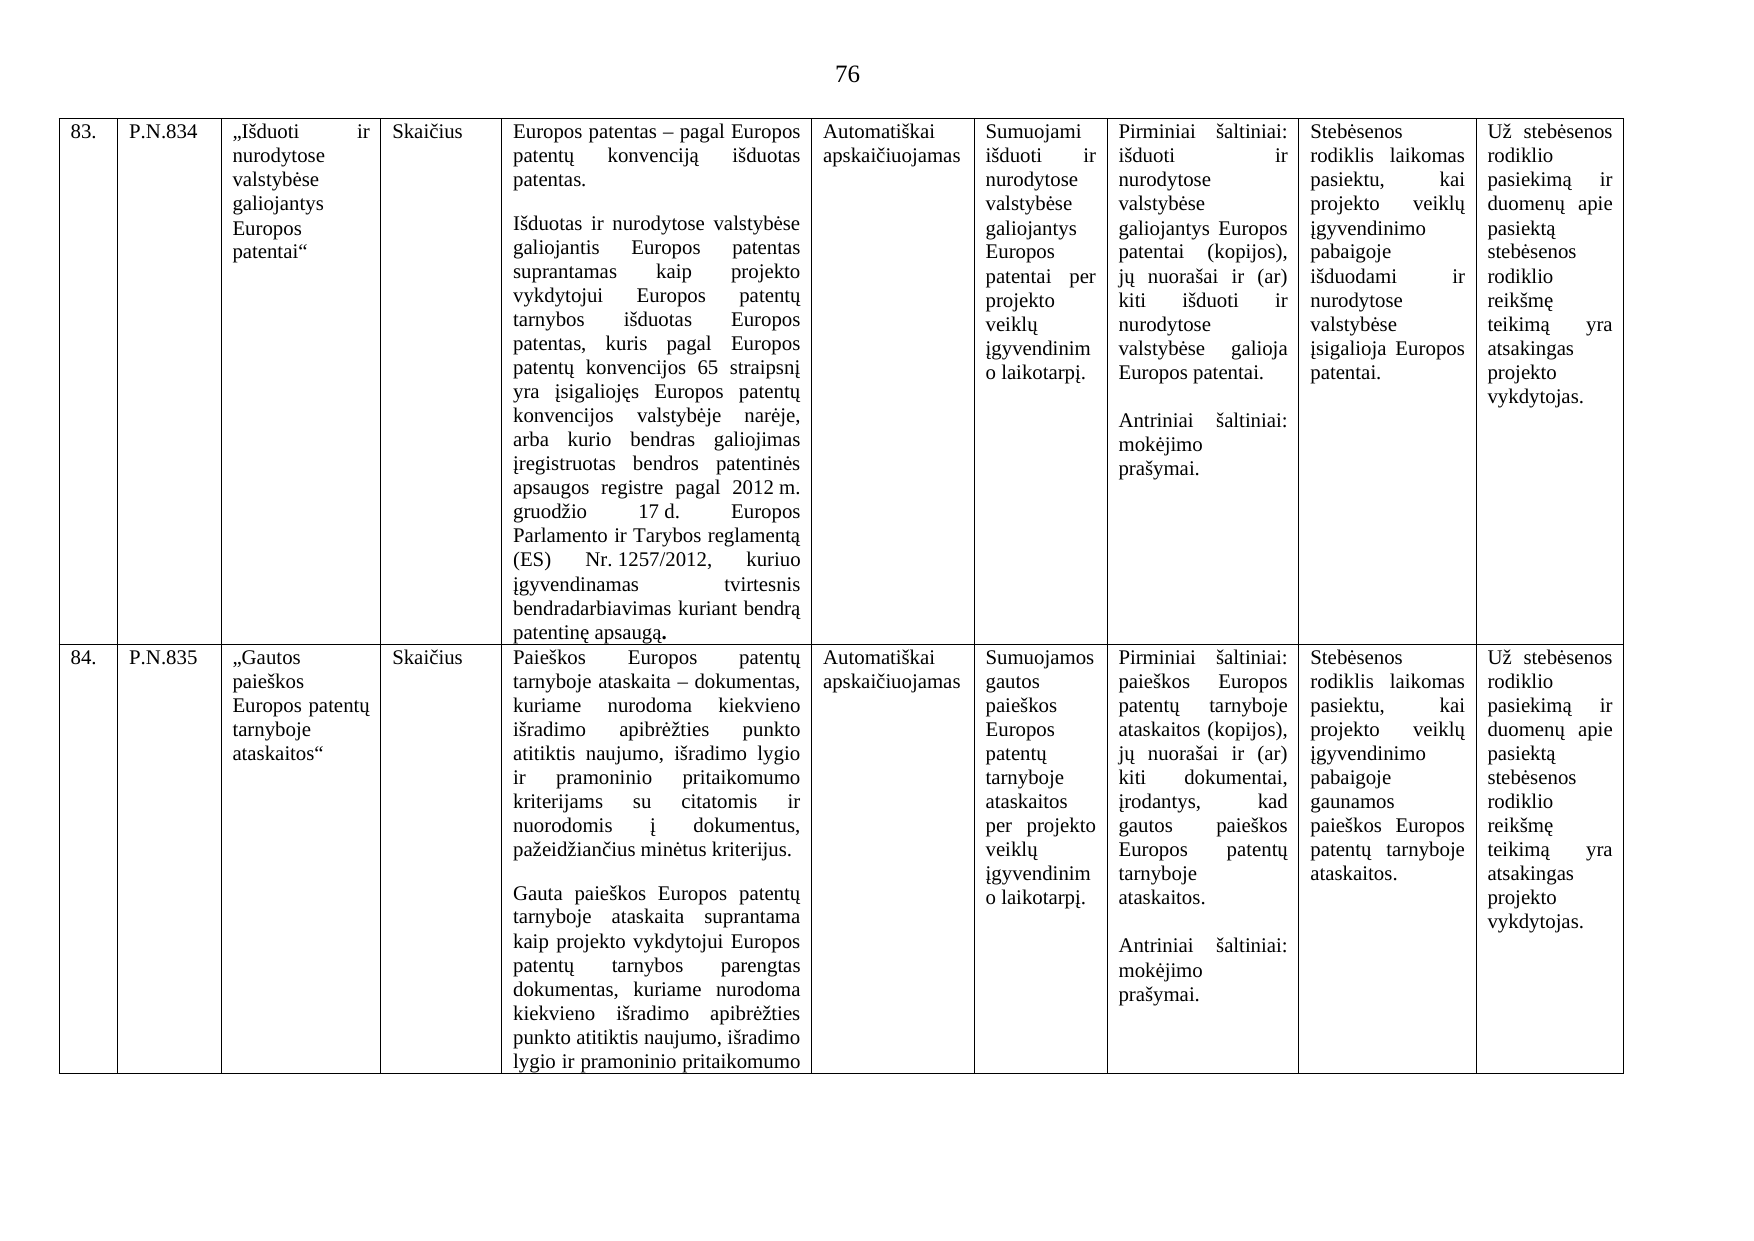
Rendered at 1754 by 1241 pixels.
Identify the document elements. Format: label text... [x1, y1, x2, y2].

table_cell Už stebėsenos rodiklio pasiekimą ir duomenų apie pasiektą stebėsenos rodiklio reikšmę teikimą yra atsakingas projekto vykdytojas. [1477, 119, 1623, 644]
table_cell Europos patentas – pagal Europos patentų konvenciją išduotas patentas. Išduotas ir nurodytose valstybėse galiojantis Europos patentas suprantamas kaip projekto vykdytojui Europos patentų tarnybos išduotas Europos patentas, kuris pagal Europos patentų konvencijos 65 straipsnį yra įsigaliojęs Europos patentų konvencijos valstybėje narėje, arba kurio bendras galiojimas įregistruotas bendros patentinės apsaugos registre pagal 2012 m. gruodžio 17 d. Europos Parlamento ir Tarybos reglamentą (ES) Nr. 1257/2012, kuriuo įgyvendinamas tvirtesnis bendradarbiavimas kuriant bendrą patentinę apsaugą. [502, 119, 811, 644]
table_cell Skaičius [381, 645, 501, 1073]
table_cell Stebėsenos rodiklis laikomas pasiektu, kai projekto veiklų įgyvendinimo pabaigoje išduodami ir nurodytose valstybėse įsigalioja Europos patentai. [1299, 119, 1476, 644]
table_cell „Išduoti ir nurodytose valstybėse galiojantys Europos patentai“ [222, 119, 380, 644]
table_cell Už stebėsenos rodiklio pasiekimą ir duomenų apie pasiektą stebėsenos rodiklio reikšmę teikimą yra atsakingas projekto vykdytojas. [1477, 645, 1623, 1073]
table_cell Stebėsenos rodiklis laikomas pasiektu, kai projekto veiklų įgyvendinimo pabaigoje gaunamos paieškos Europos patentų tarnyboje ataskaitos. [1299, 645, 1476, 1073]
table_cell Pirminiai šaltiniai: išduoti ir nurodytose valstybėse galiojantys Europos patentai (kopijos), jų nuorašai ir (ar) kiti išduoti ir nurodytose valstybėse galioja Europos patentai. Antriniai šaltiniai: mokėjimo prašymai. [1108, 119, 1298, 644]
table_cell Automatiškai apskaičiuojamas [812, 119, 974, 644]
table_cell Sumuojamos gautos paieškos Europos patentų tarnyboje ataskaitos per projekto veiklų įgyvendinimo laikotarpį. [975, 645, 1107, 1073]
table_cell „Gautos paieškos Europos patentų tarnyboje ataskaitos“ [222, 645, 380, 1073]
table_cell P.N.834 [118, 119, 221, 644]
table_cell Pirminiai šaltiniai: paieškos Europos patentų tarnyboje ataskaitos (kopijos), jų nuorašai ir (ar) kiti dokumentai, įrodantys, kad gautos paieškos Europos patentų tarnyboje ataskaitos. Antriniai šaltiniai: mokėjimo prašymai. [1108, 645, 1298, 1073]
table_cell Automatiškai apskaičiuojamas [812, 645, 974, 1073]
table_cell Paieškos Europos patentų tarnyboje ataskaita – dokumentas, kuriame nurodoma kiekvieno išradimo apibrėžties punkto atitiktis naujumo, išradimo lygio ir pramoninio pritaikomumo kriterijams su citatomis ir nuorodomis į dokumentus, pažeidžiančius minėtus kriterijus. Gauta paieškos Europos patentų tarnyboje ataskaita suprantama kaip projekto vykdytojui Europos patentų tarnybos parengtas dokumentas, kuriame nurodoma kiekvieno išradimo apibrėžties punkto atitiktis naujumo, išradimo lygio ir pramoninio pritaikomumo [502, 645, 811, 1073]
table_cell 84. [60, 645, 117, 1073]
table_cell Sumuojami išduoti ir nurodytose valstybėse galiojantys Europos patentai per projekto veiklų įgyvendinimo laikotarpį. [975, 119, 1107, 644]
table_cell P.N.835 [118, 645, 221, 1073]
table_cell 83. [60, 119, 117, 644]
table_cell Skaičius [381, 119, 501, 644]
